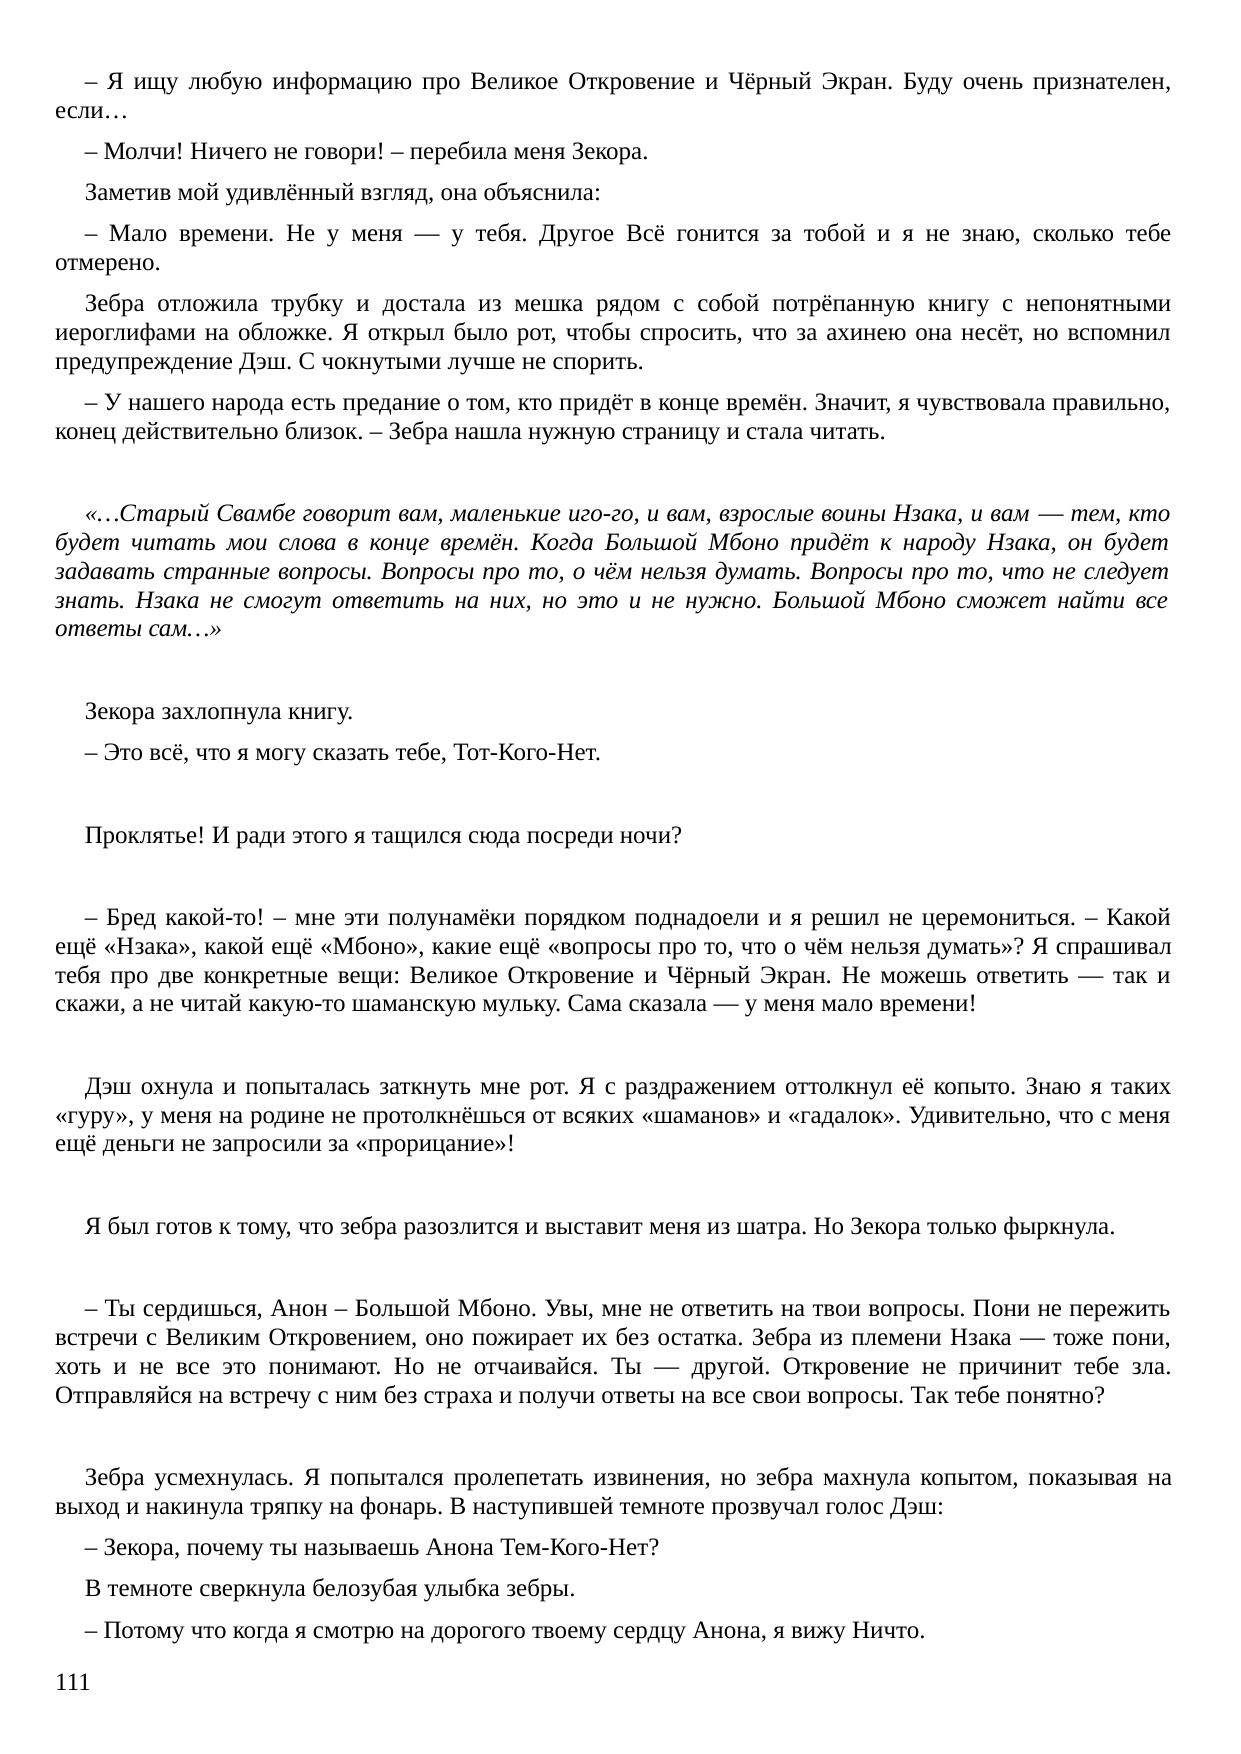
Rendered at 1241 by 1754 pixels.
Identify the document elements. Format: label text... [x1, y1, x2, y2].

text «…Старый Свамбе говорит вам, маленькие иго-го, и вам, взрослые воины Нзака, и вам — тем, кто будет читать мои слова в конце времён. Когда Большой Мбоно придёт к народу Нзака, он будет задавать странные вопросы. Вопросы про то, о чём нельзя думать. Вопросы про то, что не следует знать. Нзака не смогут ответить на них, но это и не нужно. Большой Мбоно сможет найти все ответы сам…» [55, 498, 1173, 642]
text Заметив мой удивлённый взгляд, она объяснила: [55, 177, 1173, 206]
text В темноте сверкнула белозубая улыбка зебры. [55, 1573, 1173, 1602]
text – У нашего народа есть предание о том, кто придёт в конце времён. Значит, я чувствовала правильно, конец действительно близок. – Зебра нашла нужную страницу и стала читать. [55, 387, 1173, 445]
text – Молчи! Ничего не говори! – перебила меня Зекора. [55, 136, 1173, 165]
text Я был готов к тому, что зебра разозлится и выставит меня из шатра. Но Зекора только фыркнула. [55, 1211, 1173, 1240]
text – Бред какой-то! – мне эти полунамёки порядком поднадоели и я решил не церемониться. – Какой ещё «Нзака», какой ещё «Мбоно», какие ещё «вопросы про то, что о чём нельзя думать»? Я спрашивал тебя про две конкретные вещи: Великое Откровение и Чёрный Экран. Не можешь ответить — так и скажи, а не читай какую-то шаманскую мульку. Сама сказала — у меня мало времени! [55, 902, 1173, 1017]
text Дэш охнула и попыталась заткнуть мне рот. Я с раздражением оттолкнул её копыто. Знаю я таких «гуру», у меня на родине не протолкнёшься от всяких «шаманов» и «гадалок». Удивительно, что с меня ещё деньги не запросили за «прорицание»! [55, 1071, 1173, 1157]
text – Потому что когда я смотрю на дорогого твоему сердцу Анона, я вижу Ничто. [55, 1615, 1173, 1643]
text – Это всё, что я могу сказать тебе, Тот-Кого-Нет. [55, 737, 1173, 766]
text Зебра отложила трубку и достала из мешка рядом с собой потрёпанную книгу с непонятными иероглифами на обложке. Я открыл было рот, чтобы спросить, что за ахинею она несёт, но вспомнил предупреждение Дэш. С чокнутыми лучше не спорить. [55, 288, 1173, 375]
text – Мало времени. Не у меня — у тебя. Другое Всё гонится за тобой и я не знаю, сколько тебе отмерено. [55, 218, 1173, 276]
text – Я ищу любую информацию про Великое Откровение и Чёрный Экран. Буду очень признателен, если… [55, 66, 1173, 123]
text Проклятье! И ради этого я тащился сюда посреди ночи? [55, 820, 1173, 848]
text Зекора захлопнула книгу. [55, 696, 1173, 725]
text Зебра усмехнулась. Я попытался пролепетать извинения, но зебра махнула копытом, показывая на выход и накинула тряпку на фонарь. В наступившей темноте прозвучал голос Дэш: [55, 1462, 1173, 1520]
text – Зекора, почему ты называешь Анона Тем-Кого-Нет? [55, 1532, 1173, 1561]
text – Ты сердишься, Анон – Большой Мбоно. Увы, мне не ответить на твои вопросы. Пони не пережить встречи с Великим Откровением, оно пожирает их без остатка. Зебра из племени Нзака — тоже пони, хоть и не все это понимают. Но не отчаивайся. Ты — другой. Откровение не причинит тебе зла. Отправляйся на встречу с ним без страха и получи ответы на все свои вопросы. Так тебе понятно? [55, 1293, 1173, 1408]
